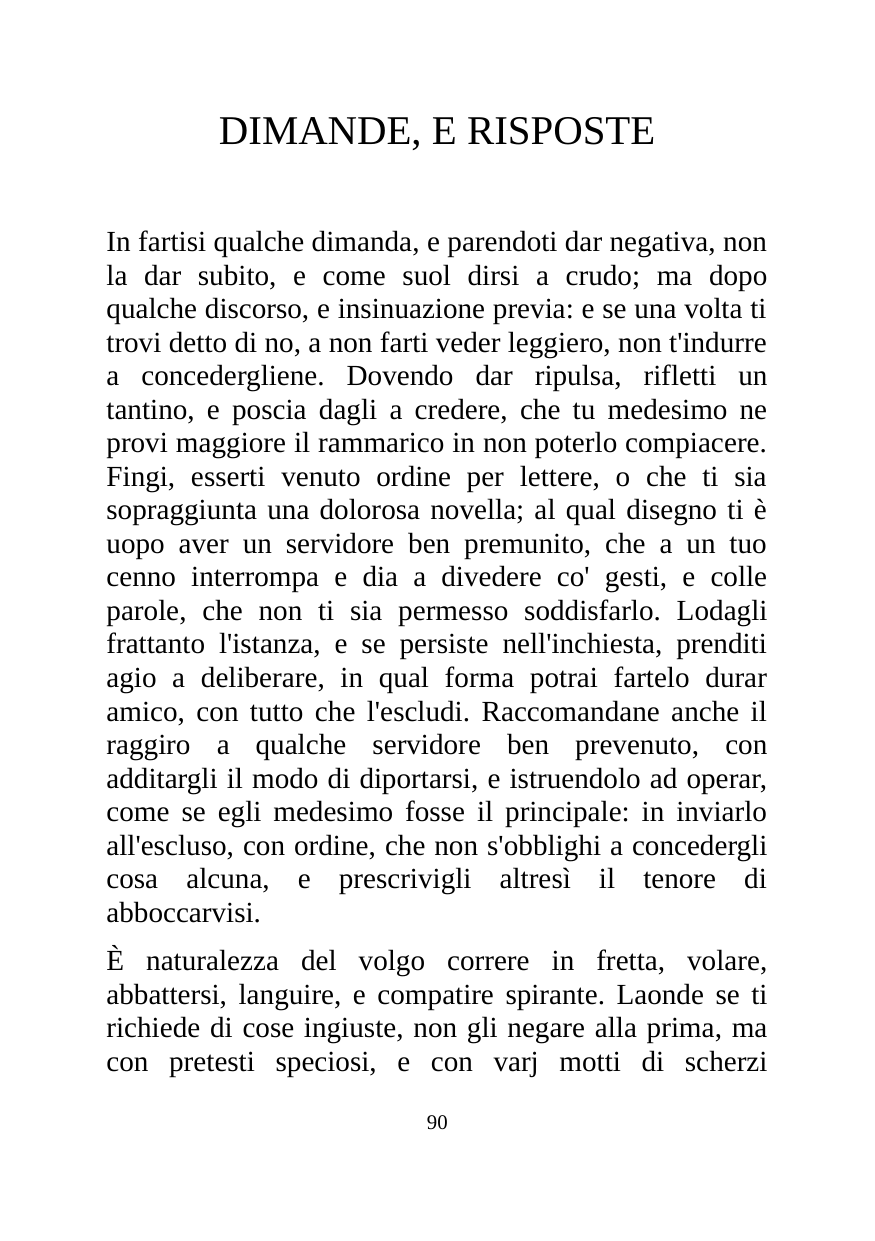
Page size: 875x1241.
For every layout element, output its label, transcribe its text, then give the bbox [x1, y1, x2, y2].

subtitle DIMANDE, E RISPOSTE [106, 106, 768, 153]
text In fartisi qualche dimanda, e parendoti dar negativa, non la dar subito, e come suol dirsi a crudo; ma dopo qualche discorso, e insinuazione previa: e se una volta ti trovi detto di no, a non farti veder leggiero, non t'indurre a concedergliene. Dovendo dar ripulsa, rifletti un tantino, e poscia dagli a credere, che tu medesimo ne provi maggiore il rammarico in non poterlo compiacere. Fingi, esserti venuto ordine per lettere, o che ti sia sopraggiunta una dolorosa novella; al qual disegno ti è uopo aver un servidore ben premunito, che a un tuo cenno interrompa e dia a divedere co' gesti, e colle parole, che non ti sia permesso soddisfarlo. Lodagli frattanto l'istanza, e se persiste nell'inchiesta, prenditi agio a deliberare, in qual forma potrai fartelo durar amico, con tutto che l'escludi. Raccomandane anche il raggiro a qualche servidore ben prevenuto, con additargli il modo di diportarsi, e istruendolo ad operar, come se egli medesimo fosse il principale: in inviarlo all'escluso, con ordine, che non s'obblighi a concedergli cosa alcuna, e prescrivigli altresì il tenore di abboccarvisi. [106, 224, 768, 928]
text È naturalezza del volgo correre in fretta, volare, abbattersi, languire, e compatire spirante. Laonde se ti richiede di cose ingiuste, non gli negare alla prima, ma con pretesti speciosi, e con varj motti di scherzi [106, 943, 768, 1077]
